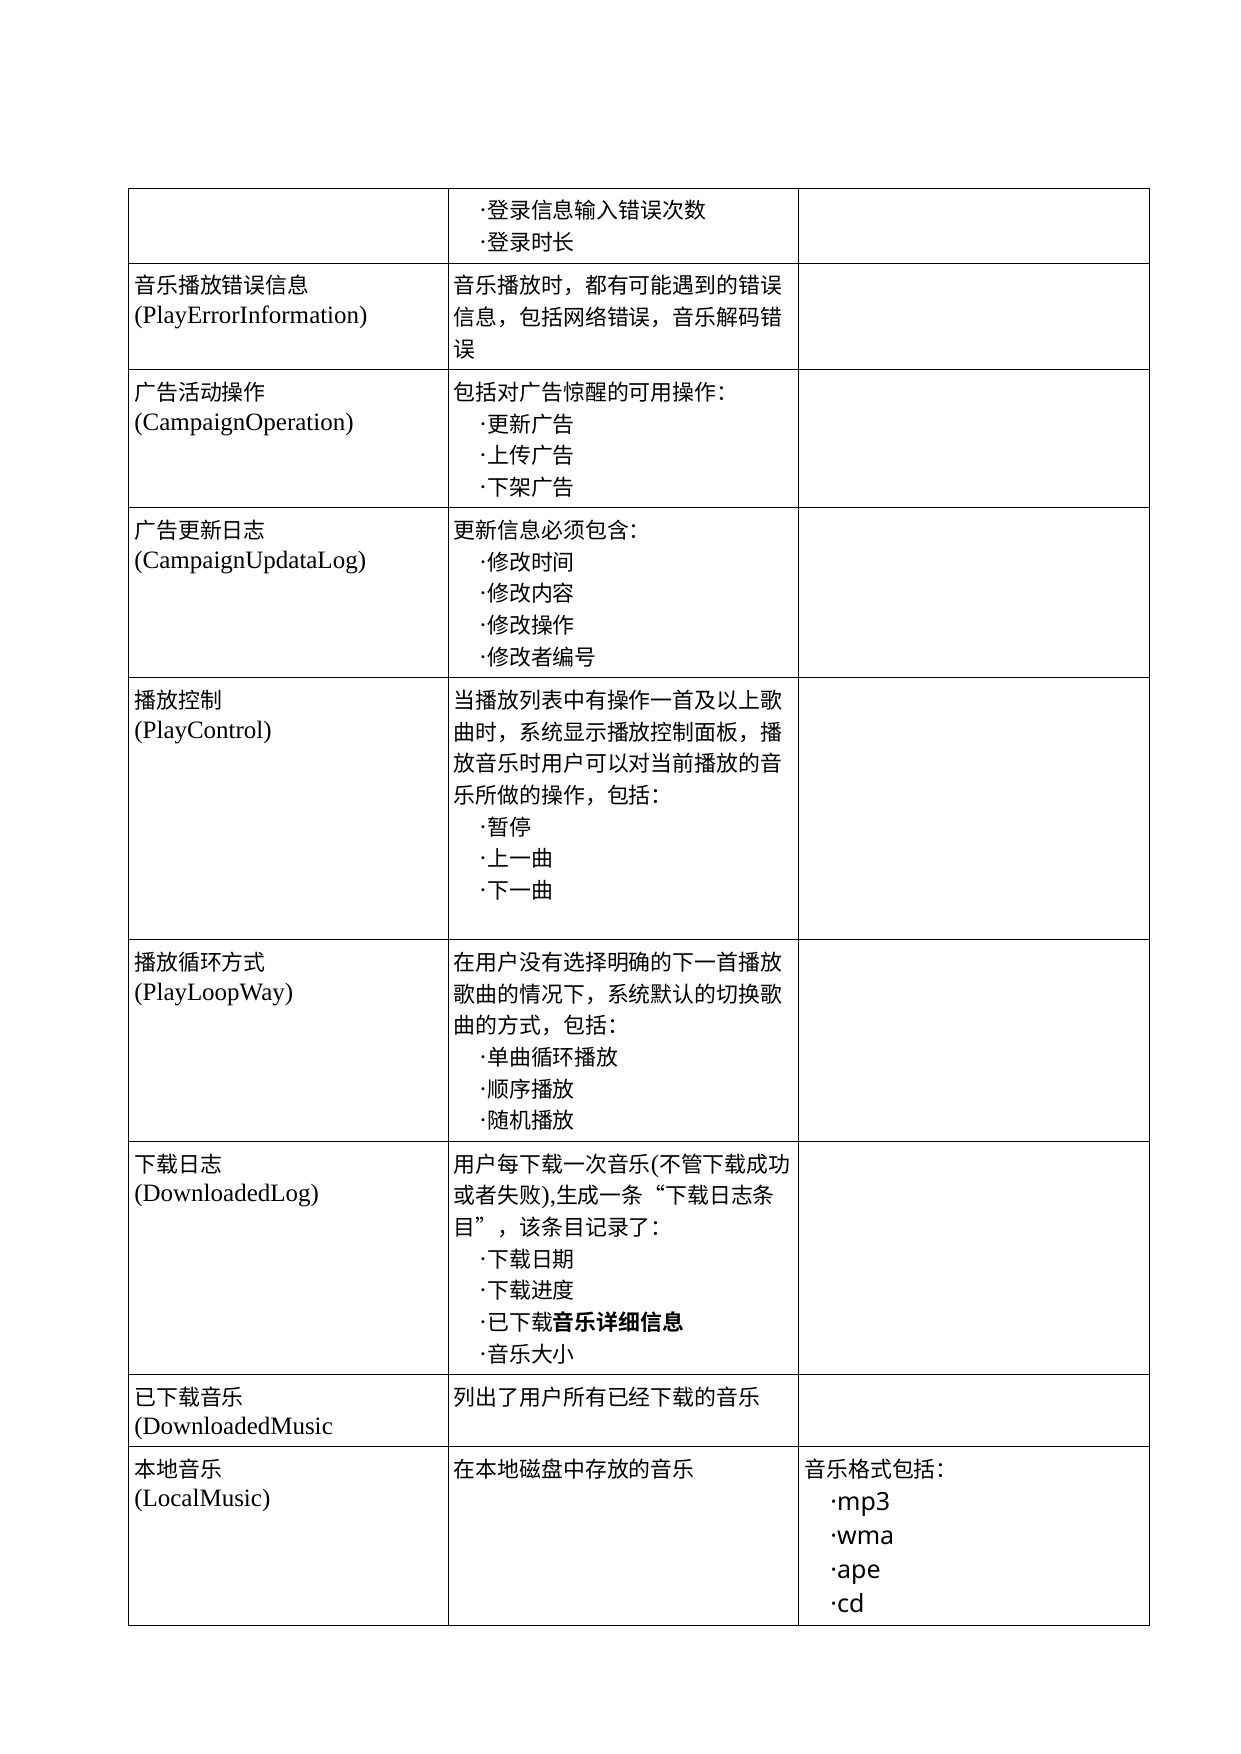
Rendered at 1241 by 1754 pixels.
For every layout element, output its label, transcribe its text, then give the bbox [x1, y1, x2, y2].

table_cell 列出了用户所有已经下载的音乐 [449, 1375, 798, 1446]
table_cell [799, 1375, 1149, 1446]
table_cell 广告活动操作 (CampaignOperation) [129, 370, 448, 507]
table_cell 播放控制 (PlayControl) [129, 678, 448, 939]
table_cell 用户每下载一次音乐(不管下载成功或者失败),生成一条“下载日志条目”，该条目记录了： ·下载日期 ·下载进度 ·已下载音乐详细信息 ·音乐大小 [449, 1142, 798, 1374]
table_cell [799, 189, 1149, 262]
table_cell [799, 370, 1149, 507]
table_cell [799, 1142, 1149, 1374]
table_cell [129, 189, 448, 262]
table_cell 下载日志 (DownloadedLog) [129, 1142, 448, 1374]
table_cell 本地音乐 (LocalMusic) [129, 1447, 448, 1625]
table_cell 播放循环方式 (PlayLoopWay) [129, 940, 448, 1141]
table_cell 更新信息必须包含： ·修改时间 ·修改内容 ·修改操作 ·修改者编号 [449, 508, 798, 677]
table_cell 音乐播放时，都有可能遇到的错误信息，包括网络错误，音乐解码错误 [449, 264, 798, 369]
table_cell 当播放列表中有操作一首及以上歌曲时，系统显示播放控制面板，播放音乐时用户可以对当前播放的音乐所做的操作，包括： ·暂停 ·上一曲 ·下一曲 [449, 678, 798, 939]
table_cell ·登录信息输入错误次数 ·登录时长 [449, 189, 798, 262]
table_cell 音乐播放错误信息 (PlayErrorInformation) [129, 264, 448, 369]
table_cell [799, 678, 1149, 939]
table_cell 广告更新日志 (CampaignUpdataLog) [129, 508, 448, 677]
table_cell [799, 264, 1149, 369]
table_cell 已下载音乐 (DownloadedMusic [129, 1375, 448, 1446]
table_cell 在本地磁盘中存放的音乐 [449, 1447, 798, 1625]
table_cell 包括对广告惊醒的可用操作： ·更新广告 ·上传广告 ·下架广告 [449, 370, 798, 507]
table_cell 在用户没有选择明确的下一首播放歌曲的情况下，系统默认的切换歌曲的方式，包括： ·单曲循环播放 ·顺序播放 ·随机播放 [449, 940, 798, 1141]
table_cell 音乐格式包括： ·mp3 ·wma ·ape ·cd [799, 1447, 1149, 1625]
table_cell [799, 508, 1149, 677]
table_cell [799, 940, 1149, 1141]
